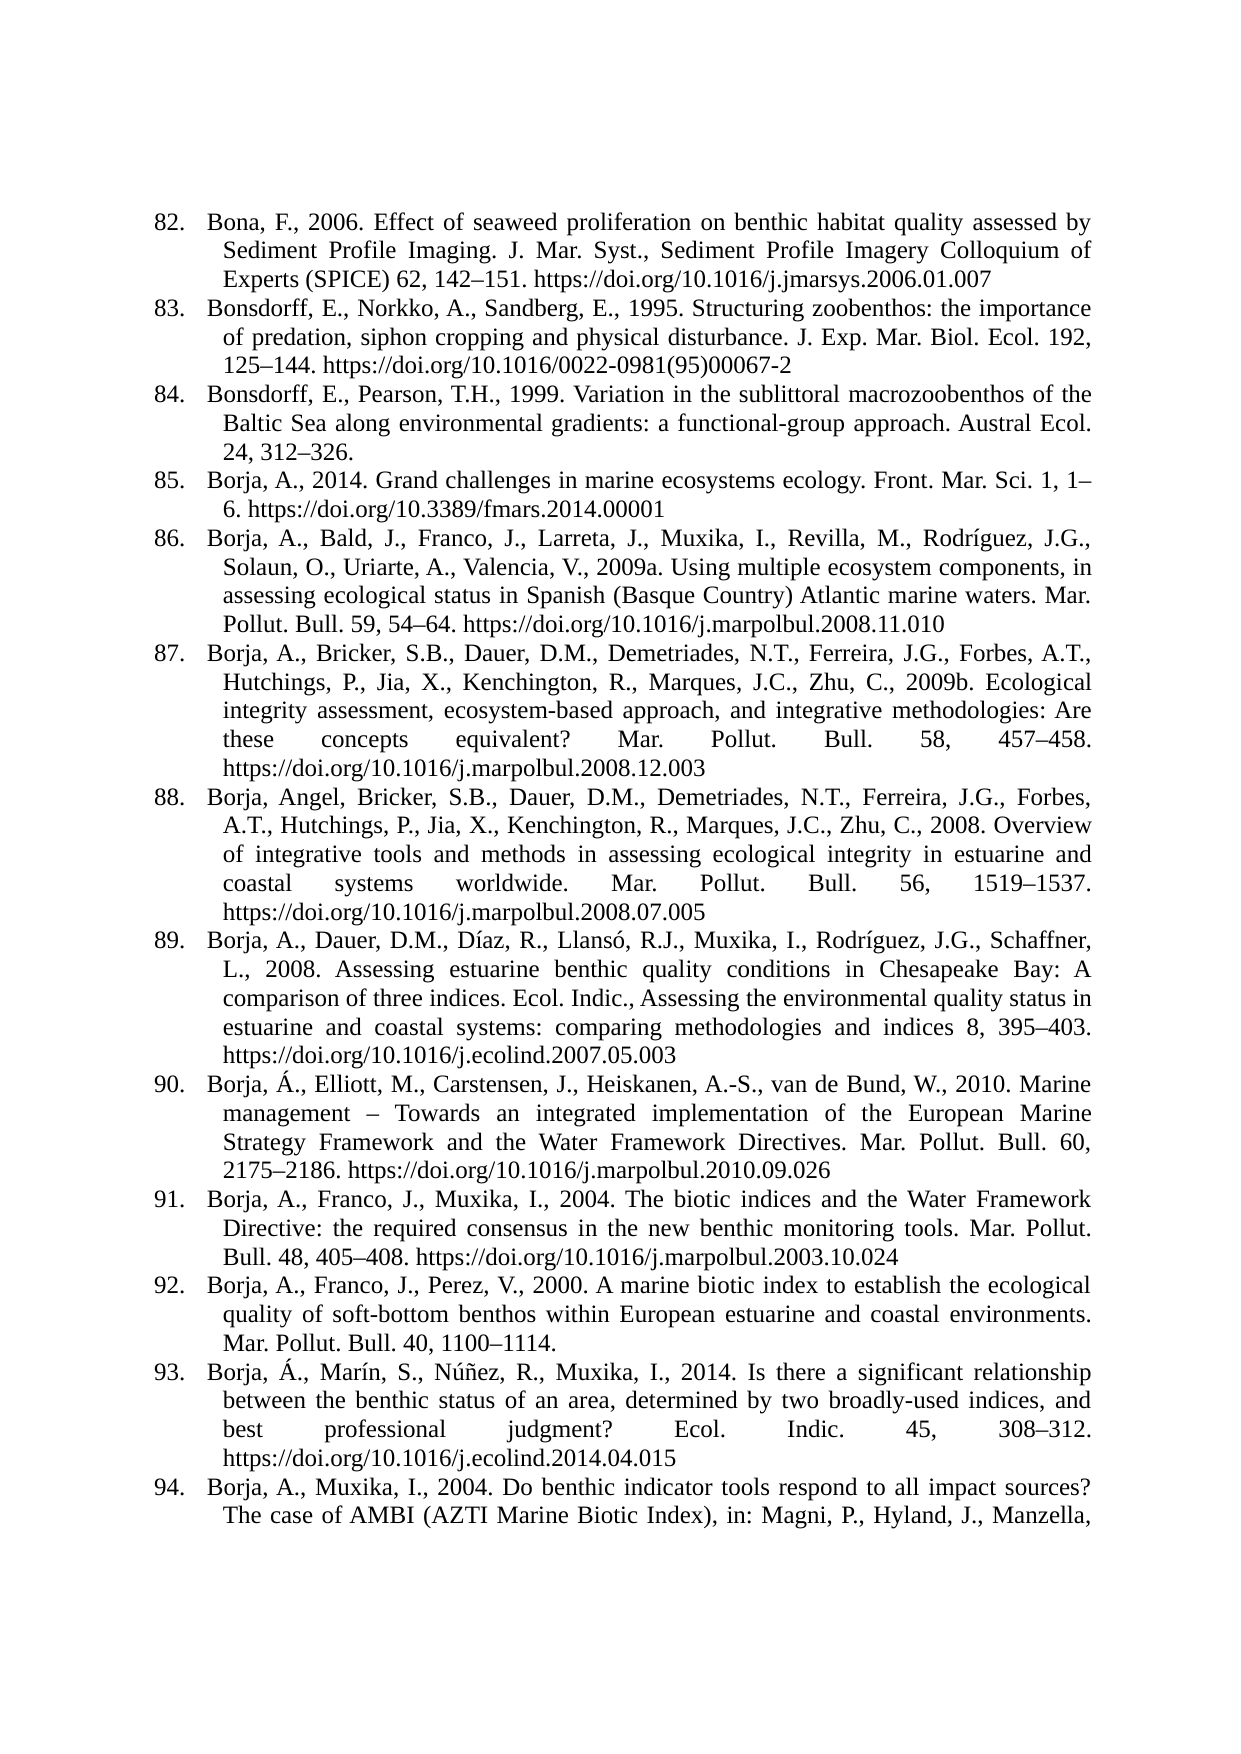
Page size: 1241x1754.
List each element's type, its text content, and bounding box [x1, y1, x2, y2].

list Borja, Á., Marín, S., Núñez, R., Muxika, I., 2014. Is there a significant relationship between the benthic status of an area, determined by two broadly-used indices, and best professional judgment? Ecol. Indic. 45, 308–312. https://doi.org/10.1016/j.ecolind.2014.04.015 [185, 1357, 1093, 1472]
list Bonsdorff, E., Norkko, A., Sandberg, E., 1995. Structuring zoobenthos: the importance of predation, siphon cropping and physical disturbance. J. Exp. Mar. Biol. Ecol. 192, 125–144. https://doi.org/10.1016/0022-0981(95)00067-2 [185, 293, 1093, 379]
list Borja, Á., Elliott, M., Carstensen, J., Heiskanen, A.-S., van de Bund, W., 2010. Marine management – Towards an integrated implementation of the European Marine Strategy Framework and the Water Framework Directives. Mar. Pollut. Bull. 60, 2175–2186. https://doi.org/10.1016/j.marpolbul.2010.09.026 [185, 1069, 1093, 1184]
list Bonsdorff, E., Pearson, T.H., 1999. Variation in the sublittoral macrozoobenthos of the Baltic Sea along environmental gradients: a functional-group approach. Austral Ecol. 24, 312–326. [185, 379, 1093, 465]
list Borja, A., Franco, J., Muxika, I., 2004. The biotic indices and the Water Framework Directive: the required consensus in the new benthic monitoring tools. Mar. Pollut. Bull. 48, 405–408. https://doi.org/10.1016/j.marpolbul.2003.10.024 [185, 1184, 1093, 1270]
list Borja, A., Dauer, D.M., Díaz, R., Llansó, R.J., Muxika, I., Rodríguez, J.G., Schaffner, L., 2008. Assessing estuarine benthic quality conditions in Chesapeake Bay: A comparison of three indices. Ecol. Indic., Assessing the environmental quality status in estuarine and coastal systems: comparing methodologies and indices 8, 395–403. https://doi.org/10.1016/j.ecolind.2007.05.003 [185, 925, 1093, 1069]
list Borja, A., Bricker, S.B., Dauer, D.M., Demetriades, N.T., Ferreira, J.G., Forbes, A.T., Hutchings, P., Jia, X., Kenchington, R., Marques, J.C., Zhu, C., 2009b. Ecological integrity assessment, ecosystem-based approach, and integrative methodologies: Are these concepts equivalent? Mar. Pollut. Bull. 58, 457–458. https://doi.org/10.1016/j.marpolbul.2008.12.003 [185, 638, 1093, 782]
list Borja, Angel, Bricker, S.B., Dauer, D.M., Demetriades, N.T., Ferreira, J.G., Forbes, A.T., Hutchings, P., Jia, X., Kenchington, R., Marques, J.C., Zhu, C., 2008. Overview of integrative tools and methods in assessing ecological integrity in estuarine and coastal systems worldwide. Mar. Pollut. Bull. 56, 1519–1537. https://doi.org/10.1016/j.marpolbul.2008.07.005 [185, 782, 1093, 925]
list Borja, A., Franco, J., Perez, V., 2000. A marine biotic index to establish the ecological quality of soft-bottom benthos within European estuarine and coastal environments. Mar. Pollut. Bull. 40, 1100–1114. [185, 1270, 1093, 1357]
list Borja, A., 2014. Grand challenges in marine ecosystems ecology. Front. Mar. Sci. 1, 1–6. https://doi.org/10.3389/fmars.2014.00001 [185, 465, 1093, 523]
list Borja, A., Muxika, I., 2004. Do benthic indicator tools respond to all impact sources? The case of AMBI (AZTI Marine Biotic Index), in: Magni, P., Hyland, J., Manzella, [185, 1472, 1093, 1529]
list Bona, F., 2006. Effect of seaweed proliferation on benthic habitat quality assessed by Sediment Profile Imaging. J. Mar. Syst., Sediment Profile Imagery Colloquium of Experts (SPICE) 62, 142–151. https://doi.org/10.1016/j.jmarsys.2006.01.007 [185, 207, 1093, 293]
list Borja, A., Bald, J., Franco, J., Larreta, J., Muxika, I., Revilla, M., Rodríguez, J.G., Solaun, O., Uriarte, A., Valencia, V., 2009a. Using multiple ecosystem components, in assessing ecological status in Spanish (Basque Country) Atlantic marine waters. Mar. Pollut. Bull. 59, 54–64. https://doi.org/10.1016/j.marpolbul.2008.11.010 [185, 523, 1093, 638]
